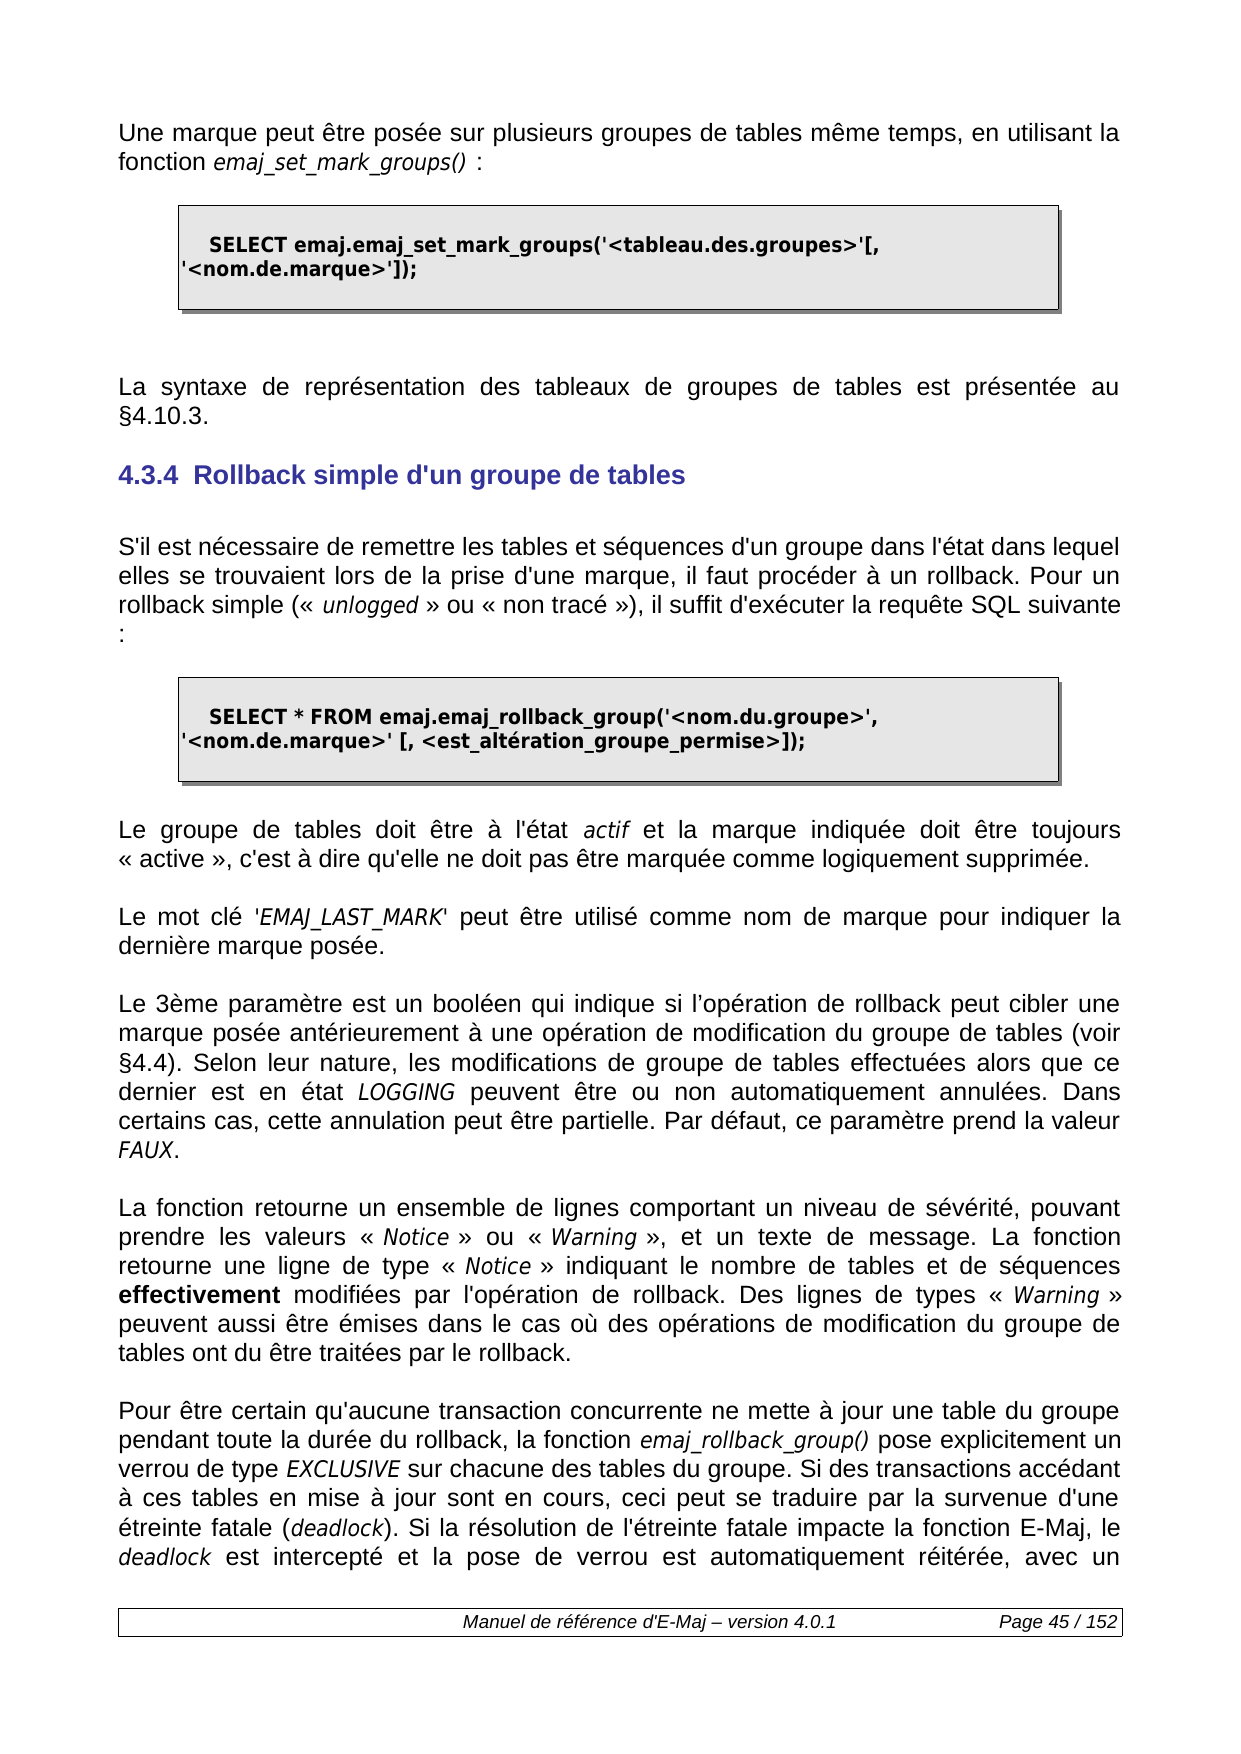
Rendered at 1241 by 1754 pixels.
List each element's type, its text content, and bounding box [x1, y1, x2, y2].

text Le 3ème paramètre est un booléen qui indique si l’opération de rollback peut cibler une marque posée antérieurement à une opération de modification du groupe de tables (voir §4.4). Selon leur nature, les modifications de groupe de tables effectuées alors que ce dernier est en état LOGGING peuvent être ou non automatiquement annulées. Dans certains cas, cette annulation peut être partielle. Par défaut, ce paramètre prend la valeur FAUX. [118, 989, 1122, 1164]
subtitle Rollback simple d'un groupe de tables [118, 459, 1122, 490]
text S'il est nécessaire de remettre les tables et séquences d'un groupe dans l'état dans lequel elles se trouvaient lors de la prise d'une marque, il faut procéder à un rollback. Pour un rollback simple (« unlogged » ou « non tracé »), il suffit d'exécuter la requête SQL suivante : [118, 532, 1122, 648]
text La fonction retourne un ensemble de lignes comportant un niveau de sévérité, pouvant prendre les valeurs « Notice » ou « Warning », et un texte de message. La fonction retourne une ligne de type « Notice » indiquant le nombre de tables et de séquences effectivement modifiées par l'opération de rollback. Des lignes de types « Warning » peuvent aussi être émises dans le cas où des opérations de modification du groupe de tables ont du être traitées par le rollback. [118, 1193, 1122, 1367]
text La syntaxe de représentation des tableaux de groupes de tables est présentée au §4.10.3. [118, 372, 1122, 430]
text SELECT * FROM emaj.emaj_rollback_group('<nom.du.groupe>', '<nom.de.marque>' [, <est_altération_groupe_permise>]); [179, 702, 1058, 751]
text Une marque peut être posée sur plusieurs groupes de tables même temps, en utilisant la fonction emaj_set_mark_groups() : [118, 118, 1122, 176]
text Pour être certain qu'aucune transaction concurrente ne mette à jour une table du groupe pendant toute la durée du rollback, la fonction emaj_rollback_group() pose explicitement un verrou de type EXCLUSIVE sur chacune des tables du groupe. Si des transactions accédant à ces tables en mise à jour sont en cours, ceci peut se traduire par la survenue d'une étreinte fatale (deadlock). Si la résolution de l'étreinte fatale impacte la fonction E-Maj, le deadlock est intercepté et la pose de verrou est automatiquement réitérée, avec un [118, 1396, 1122, 1571]
text Le groupe de tables doit être à l'état actif et la marque indiquée doit être toujours « active », c'est à dire qu'elle ne doit pas être marquée comme logiquement supprimée. [118, 815, 1122, 873]
text Le mot clé 'EMAJ_LAST_MARK' peut être utilisé comme nom de marque pour indiquer la dernière marque posée. [118, 902, 1122, 960]
text SELECT emaj.emaj_set_mark_groups('<tableau.des.groupes>'[, '<nom.de.marque>']); [179, 230, 1058, 279]
